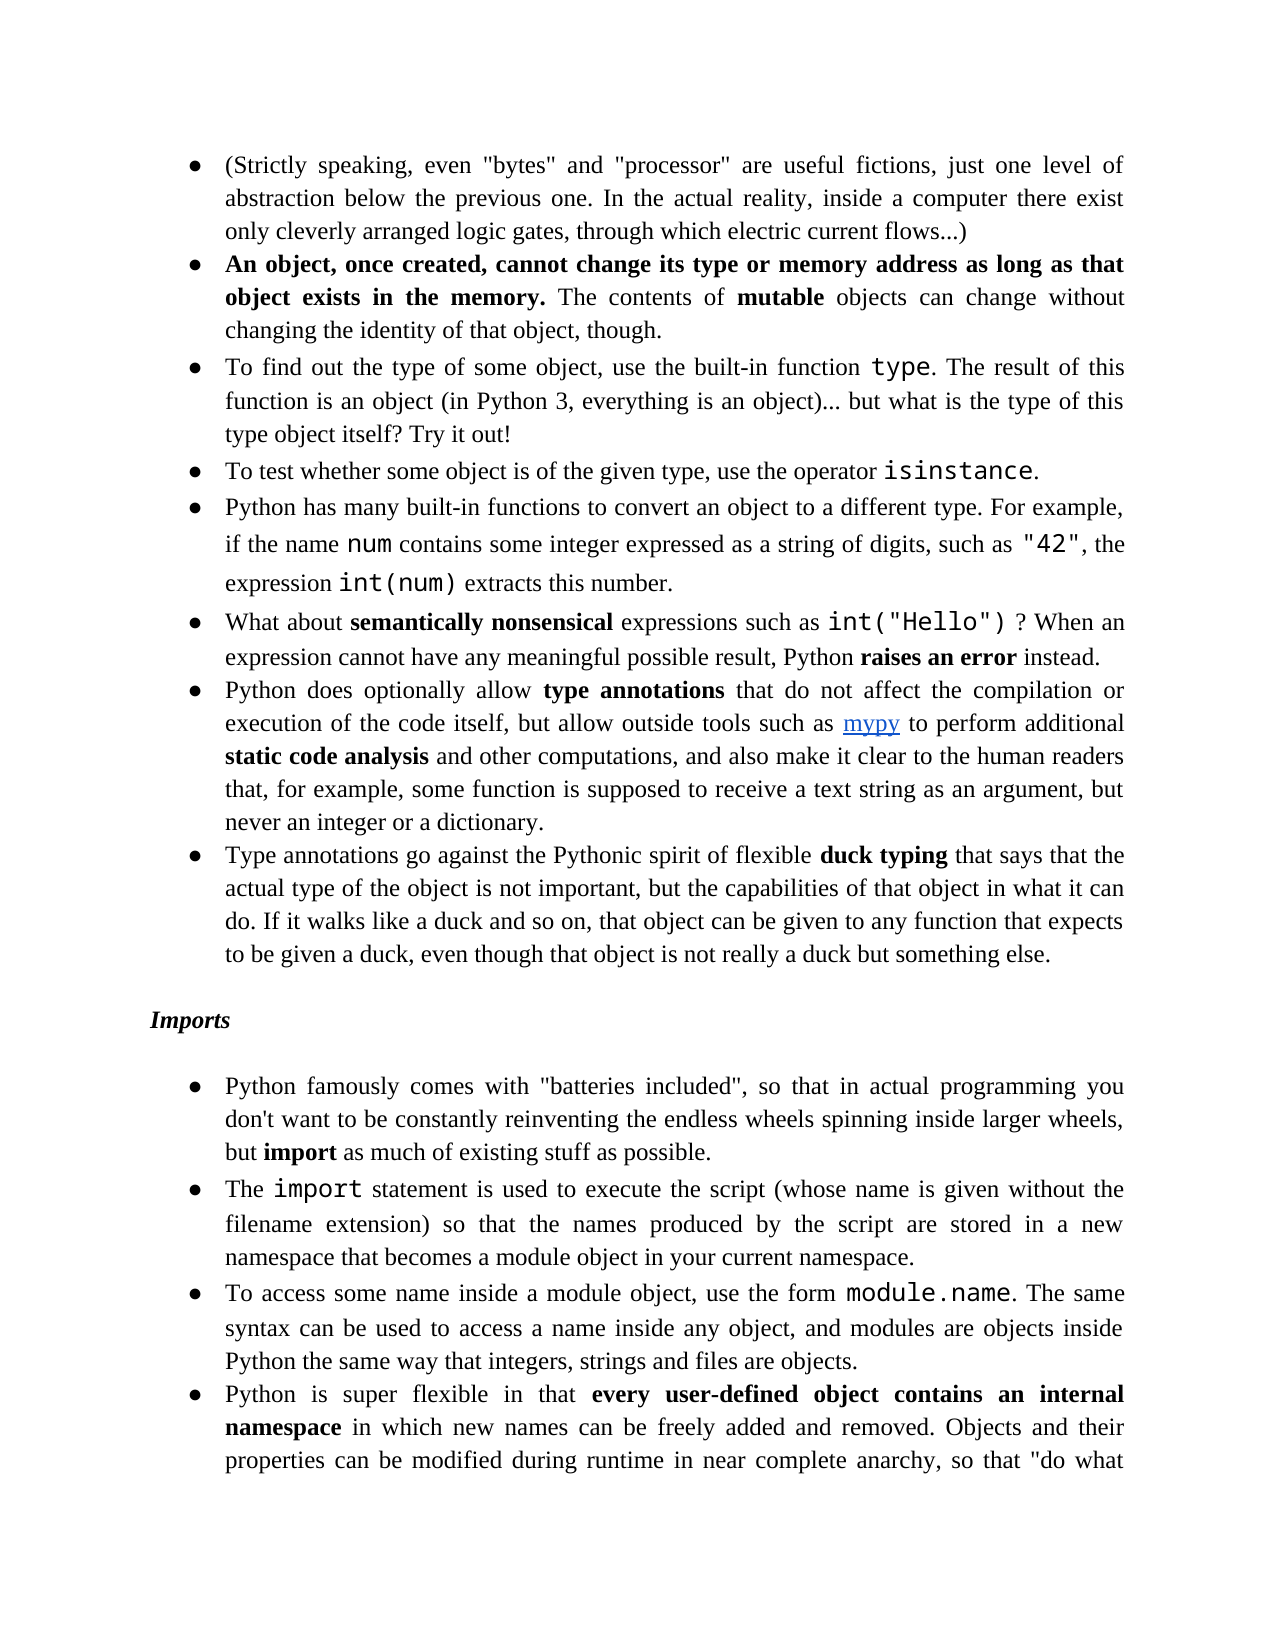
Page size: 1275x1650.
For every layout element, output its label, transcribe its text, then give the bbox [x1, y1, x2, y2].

list What about semantically nonsensical expressions such as int("Hello") ? When an expression cannot have any meaningful possible result, Python raises an error instead. [187, 604, 1125, 671]
list Python has many built-in functions to convert an object to a different type. For example, if the name num contains some integer expressed as a string of digits, such as "42", the expression int(num) extracts this number. [187, 492, 1125, 599]
list Type annotations go against the Pythonic spirit of flexible duck typing that says that the actual type of the object is not important, but the capabilities of that object in what it can do. If it walks like a duck and so on, that object can be given to any function that expects to be given a duck, even though that object is not really a duck but something else. [187, 840, 1125, 968]
list (Strictly speaking, even "bytes" and "processor" are useful fictions, just one level of abstraction below the previous one. In the actual reality, inside a computer there exist only cleverly arranged logic gates, through which electric current flows...) [187, 150, 1125, 245]
list To access some name inside a module object, use the form module.name. The same syntax can be used to access a name inside any object, and modules are objects inside Python the same way that integers, strings and files are objects. [187, 1275, 1125, 1375]
text Imports [150, 1005, 1125, 1034]
list An object, once created, cannot change its type or memory address as long as that object exists in the memory. The contents of mutable objects can change without changing the identity of that object, though. [187, 249, 1125, 344]
list To test whether some object is of the given type, use the operator isinstance. [187, 452, 1125, 487]
list Python is super flexible in that every user-defined object contains an internal namespace in which new names can be freely added and removed. Objects and their properties can be modified during runtime in near complete anarchy, so that "do what [187, 1379, 1125, 1474]
list To find out the type of some object, use the built-in function type. The result of this function is an object (in Python 3, everything is an object)... but what is the type of this type object itself? Try it out! [187, 348, 1125, 448]
list Python famously comes with "batteries included", so that in actual programming you don't want to be constantly reinventing the endless wheels spinning inside larger wheels, but import as much of existing stuff as possible. [187, 1071, 1125, 1166]
list Python does optionally allow type annotations that do not affect the compilation or execution of the code itself, but allow outside tools such as mypy to perform additional static code analysis and other computations, and also make it clear to the human readers that, for example, some function is supposed to receive a text string as an argument, but never an integer or a dictionary. [187, 675, 1125, 836]
list The import statement is used to execute the script (whose name is given without the filename extension) so that the names produced by the script are stored in a new namespace that becomes a module object in your current namespace. [187, 1171, 1125, 1271]
